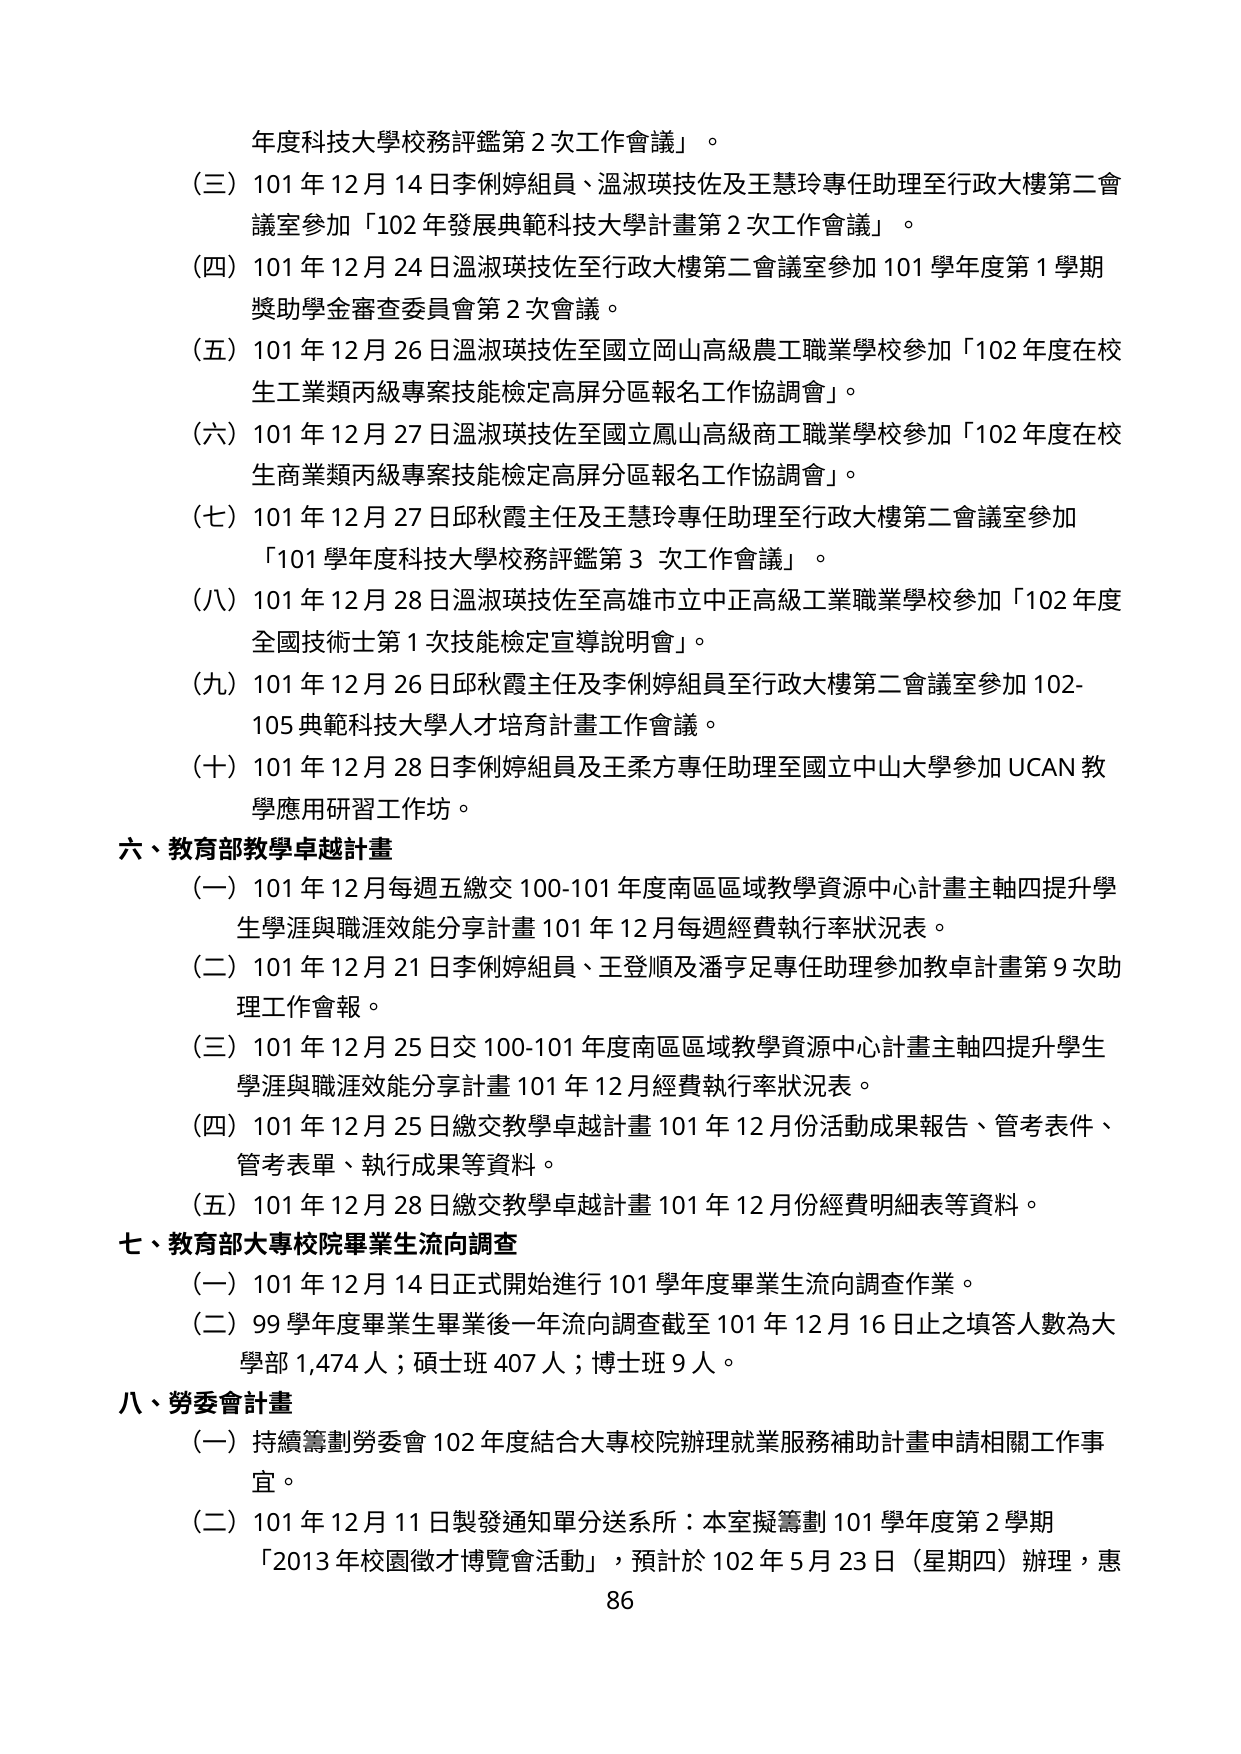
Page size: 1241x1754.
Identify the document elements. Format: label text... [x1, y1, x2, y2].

text （三）101年12月25日交100-101年度南區區域教學資源中心計畫主軸四提升學生學涯與職涯效能分享計畫101年12月經費執行率狀況表。 [177, 1024, 1122, 1103]
text （九）101年12月26日邱秋霞主任及李俐婷組員至行政大樓第二會議室參加102-105典範科技大學人才培育計畫工作會議。 [177, 660, 1122, 743]
text 七、教育部大專校院畢業生流向調查 [118, 1222, 1122, 1262]
text （四）101年12月25日繳交教學卓越計畫101年12月份活動成果報告、管考表件、管考表單、執行成果等資料。 [177, 1103, 1122, 1183]
text 八、勞委會計畫 [118, 1381, 1122, 1420]
text （三）101年12月14日李俐婷組員、溫淑瑛技佐及王慧玲專任助理至行政大樓第二會議室參加「102年發展典範科技大學計畫第2次工作會議」。 [177, 160, 1122, 243]
text （二）101年12月11日製發通知單分送系所：本室擬籌劃101學年度第2學期「2013年校園徵才博覽會活動」，預計於102年5月23日（星期四）辦理，惠 [177, 1499, 1122, 1578]
text （二）99學年度畢業生畢業後一年流向調查截至101年12月16日止之填答人數為大學部1,474人；碩士班407人；博士班9人。 [177, 1301, 1122, 1381]
text （七）101年12月27日邱秋霞主任及王慧玲專任助理至行政大樓第二會議室參加「101學年度科技大學校務評鑑第3次工作會議」。 [177, 493, 1122, 576]
text （一）持續籌劃勞委會102年度結合大專校院辦理就業服務補助計畫申請相關工作事宜。 [177, 1420, 1122, 1499]
text （一）101年12月14日正式開始進行101學年度畢業生流向調查作業。 [177, 1262, 1122, 1301]
text （二）101年12月21日李俐婷組員、王登順及潘亨足專任助理參加教卓計畫第9次助理工作會報。 [177, 945, 1122, 1024]
text （十）101年12月28日李俐婷組員及王柔方專任助理至國立中山大學參加UCAN教學應用研習工作坊。 [177, 743, 1122, 826]
text （四）101年12月24日溫淑瑛技佐至行政大樓第二會議室參加101學年度第1學期獎助學金審查委員會第2次會議。 [177, 243, 1122, 326]
text （五）101年12月26日溫淑瑛技佐至國立岡山高級農工職業學校參加「102年度在校生工業類丙級專案技能檢定高屏分區報名工作協調會」。 [177, 326, 1122, 410]
text （六）101年12月27日溫淑瑛技佐至國立鳳山高級商工職業學校參加「102年度在校生商業類丙級專案技能檢定高屏分區報名工作協調會」。 [177, 410, 1122, 493]
text 六、教育部教學卓越計畫 [118, 826, 1122, 866]
text （八）101年12月28日溫淑瑛技佐至高雄市立中正高級工業職業學校參加「102年度全國技術士第1次技能檢定宣導說明會」。 [177, 576, 1122, 660]
text （一）101年12月每週五繳交100-101年度南區區域教學資源中心計畫主軸四提升學生學涯與職涯效能分享計畫101年12月每週經費執行率狀況表。 [177, 866, 1122, 945]
text （五）101年12月28日繳交教學卓越計畫101年12月份經費明細表等資料。 [177, 1183, 1122, 1222]
text 年度科技大學校務評鑑第2次工作會議」。 [177, 118, 1122, 160]
